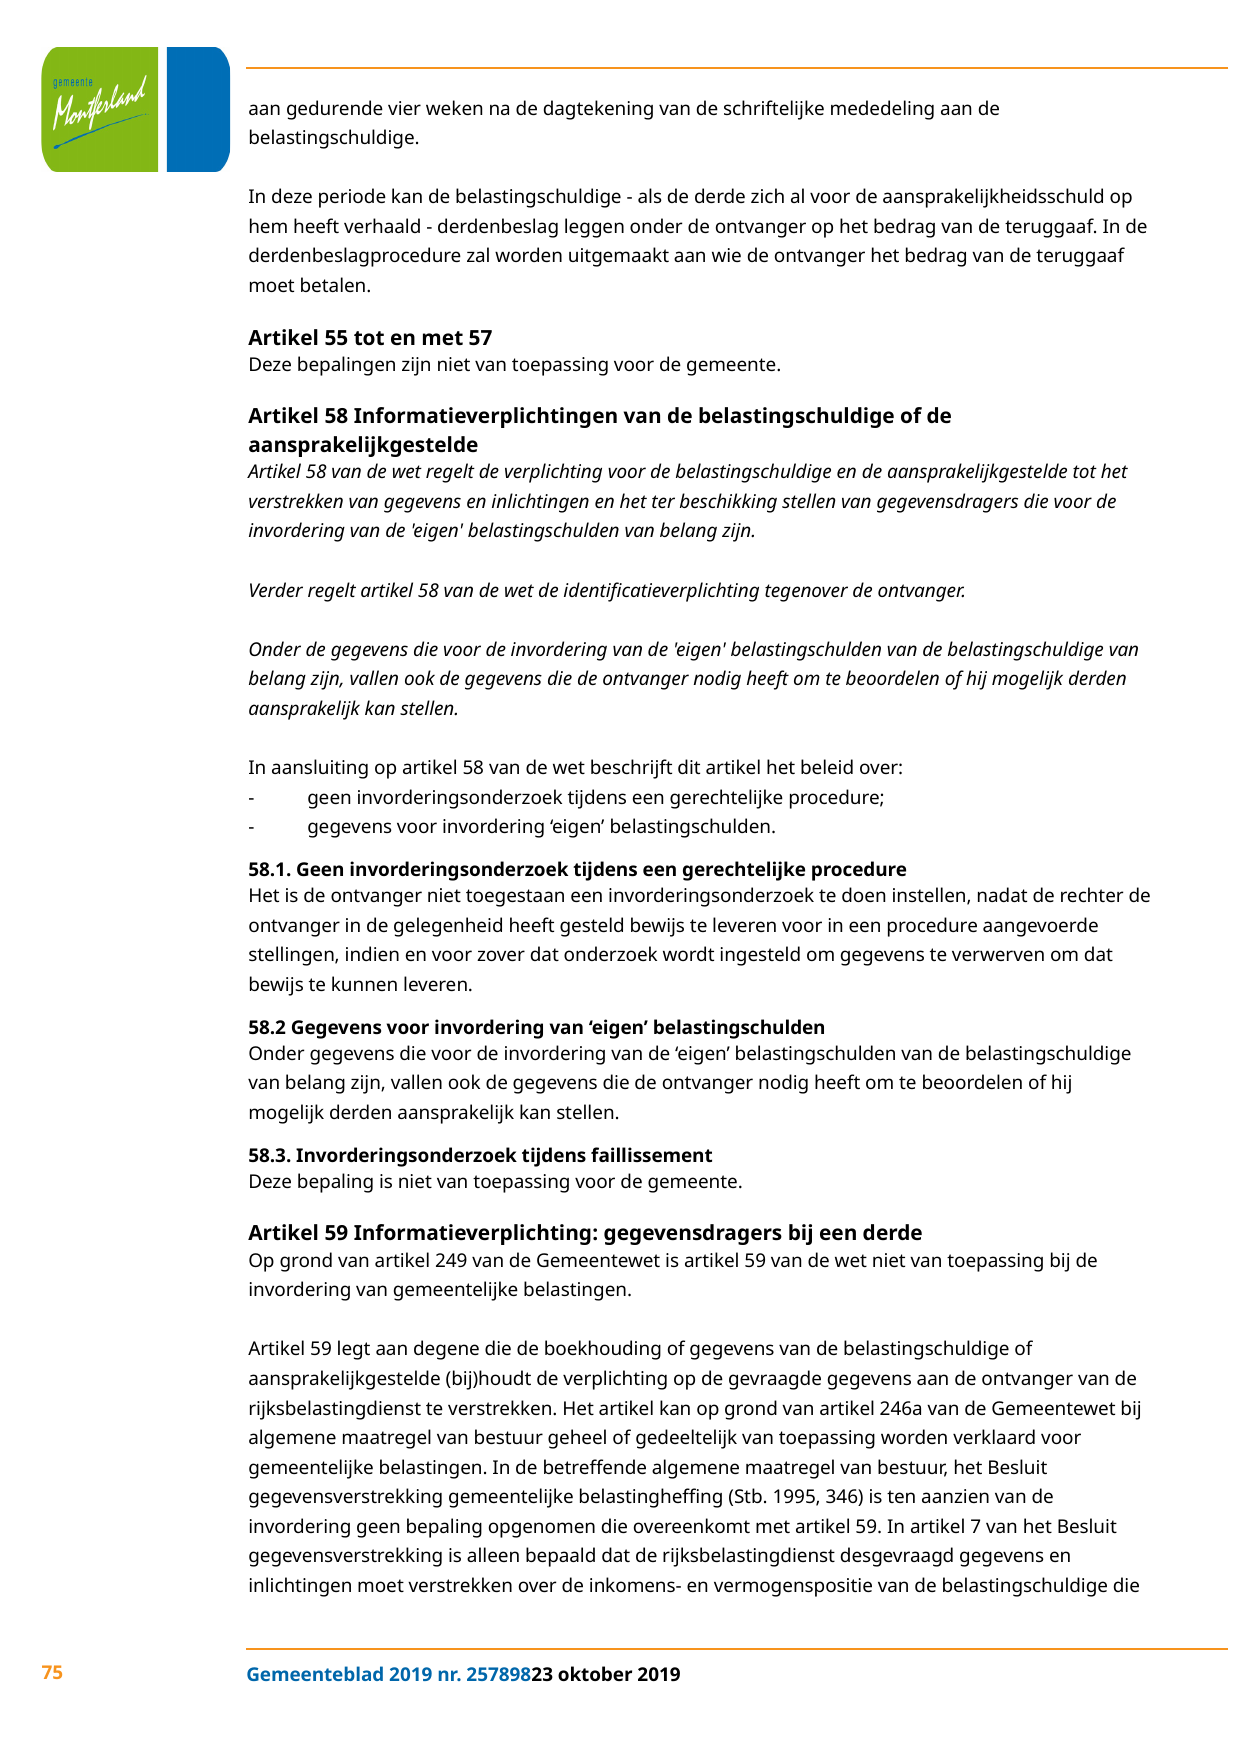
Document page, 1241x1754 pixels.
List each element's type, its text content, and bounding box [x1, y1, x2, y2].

text Artikel 59 Informatieverplichting: gegevensdragers bij een derde [248, 1218, 1152, 1247]
text Op grond van artikel 249 van de Gemeentewet is artikel 59 van de wet niet van toepassing bij de invordering van gemeentelijke belastingen. [248, 1247, 1152, 1302]
text 58.1. Geen invorderingsonderzoek tijdens een gerechtelijke procedure [248, 857, 1152, 882]
list gegevens voor invordering ‘eigen’ belastingschulden. [248, 813, 1152, 839]
text Onder de gegevens die voor de invordering van de 'eigen' belastingschulden van de belastingschuldige van belang zijn, vallen ook de gegevens die de ontvanger nodig heeft om te beoordelen of hij mogelijk derden aansprakelijk kan stellen. [248, 636, 1152, 721]
text Verder regelt artikel 58 van de wet de identificatieverplichting tegenover de ontvanger. [248, 577, 1152, 602]
text - aan gedurende vier weken na de dagtekening van de schriftelijke mededeling aan de belastingschuldige. [248, 95, 1152, 150]
text Het is de ontvanger niet toegestaan een invorderingsonderzoek te doen instellen, nadat de rechter de ontvanger in de gelegenheid heeft gesteld bewijs te leveren voor in een procedure aangevoerde stellingen, indien en voor zover dat onderzoek wordt ingesteld om gegevens te verwerven om dat bewijs te kunnen leveren. [248, 882, 1152, 997]
text Artikel 58 van de wet regelt de verplichting voor de belastingschuldige en de aansprakelijkgestelde tot het verstrekken van gegevens en inlichtingen en het ter beschikking stellen van gegevensdragers die voor de invordering van de 'eigen' belastingschulden van belang zijn. [248, 458, 1152, 543]
text 58.3. Invorderingsonderzoek tijdens faillissement [248, 1142, 1152, 1168]
list geen invorderingsonderzoek tijdens een gerechtelijke procedure; [248, 784, 1152, 809]
text In aansluiting op artikel 58 van de wet beschrijft dit artikel het beleid over: [248, 754, 1152, 780]
picture [41, 47, 231, 172]
text 58.2 Gegevens voor invordering van ‘eigen’ belastingschulden [248, 1014, 1152, 1040]
text Deze bepaling is niet van toepassing voor de gemeente. [248, 1168, 1152, 1194]
text Deze bepalingen zijn niet van toepassing voor de gemeente. [248, 351, 1152, 377]
text Artikel 58 Informatieverplichtingen van de belastingschuldige of de aansprakelijkgestelde [248, 402, 1152, 458]
text Artikel 55 tot en met 57 [248, 323, 1152, 351]
text Onder gegevens die voor de invordering van de ‘eigen’ belastingschulden van de belastingschuldige van belang zijn, vallen ook de gegevens die de ontvanger nodig heeft om te beoordelen of hij mogelijk derden aansprakelijk kan stellen. [248, 1040, 1152, 1125]
text Artikel 59 legt aan degene die de boekhouding of gegevens van de belastingschuldige of aansprakelijkgestelde (bij)houdt de verplichting op de gevraagde gegevens aan de ontvanger van de rijksbelastingdienst te verstrekken. Het artikel kan op grond van artikel 246a van de Gemeentewet bij algemene maatregel van bestuur geheel of gedeeltelijk van toepassing worden verklaard voor gemeentelijke belastingen. In de betreffende algemene maatregel van bestuur, het Besluit gegevensverstrekking gemeentelijke belastingheffing (Stb. 1995, 346) is ten aanzien van de invordering geen bepaling opgenomen die overeenkomt met artikel 59. In artikel 7 van het Besluit gegevensverstrekking is alleen bepaald dat de rijksbelastingdienst desgevraagd gegevens en inlichtingen moet verstrekken over de inkomens- en vermogenspositie van de belastingschuldige die [248, 1336, 1152, 1598]
text In deze periode kan de belastingschuldige - als de derde zich al voor de aansprakelijkheidsschuld op hem heeft verhaald - derdenbeslag leggen onder de ontvanger op het bedrag van de teruggaaf. In de derdenbeslagprocedure zal worden uitgemaakt aan wie de ontvanger het bedrag van de teruggaaf moet betalen. [248, 183, 1152, 298]
